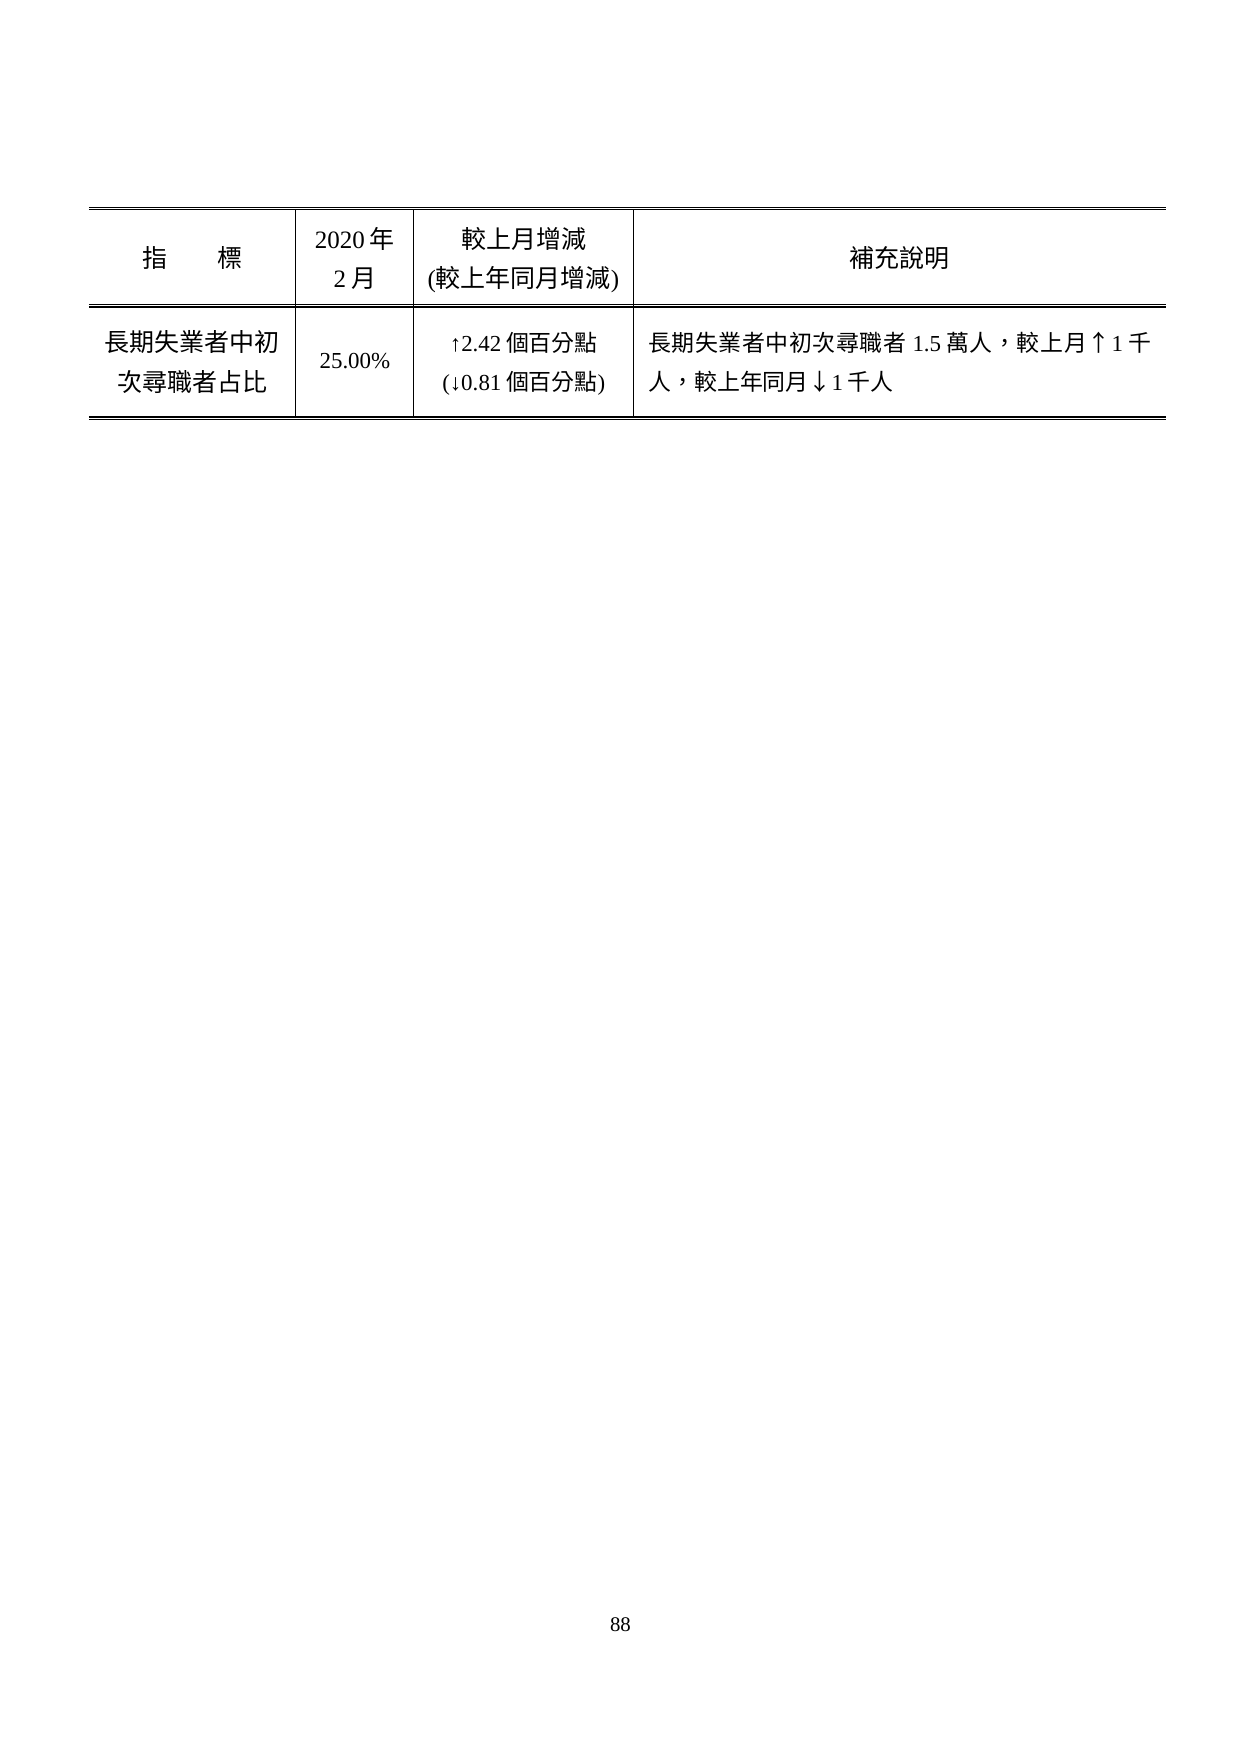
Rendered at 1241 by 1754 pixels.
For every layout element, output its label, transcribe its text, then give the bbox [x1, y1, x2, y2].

table_header 2020年 2月 [296, 210, 413, 304]
table_header 較上月增減 (較上年同月增減) [414, 210, 633, 304]
table_cell 長期失業者中初次尋職者占比 [89, 308, 295, 416]
table_cell ↑2.42個百分點 (↓0.81個百分點) [414, 308, 633, 416]
table_header 補充說明 [634, 210, 1166, 304]
table_cell 25.00% [296, 308, 413, 416]
table_cell 長期失業者中初次尋職者1.5萬人，較上月↑1千人，較上年同月↓1千人 [634, 308, 1166, 416]
table_header 指 標 [89, 210, 295, 304]
